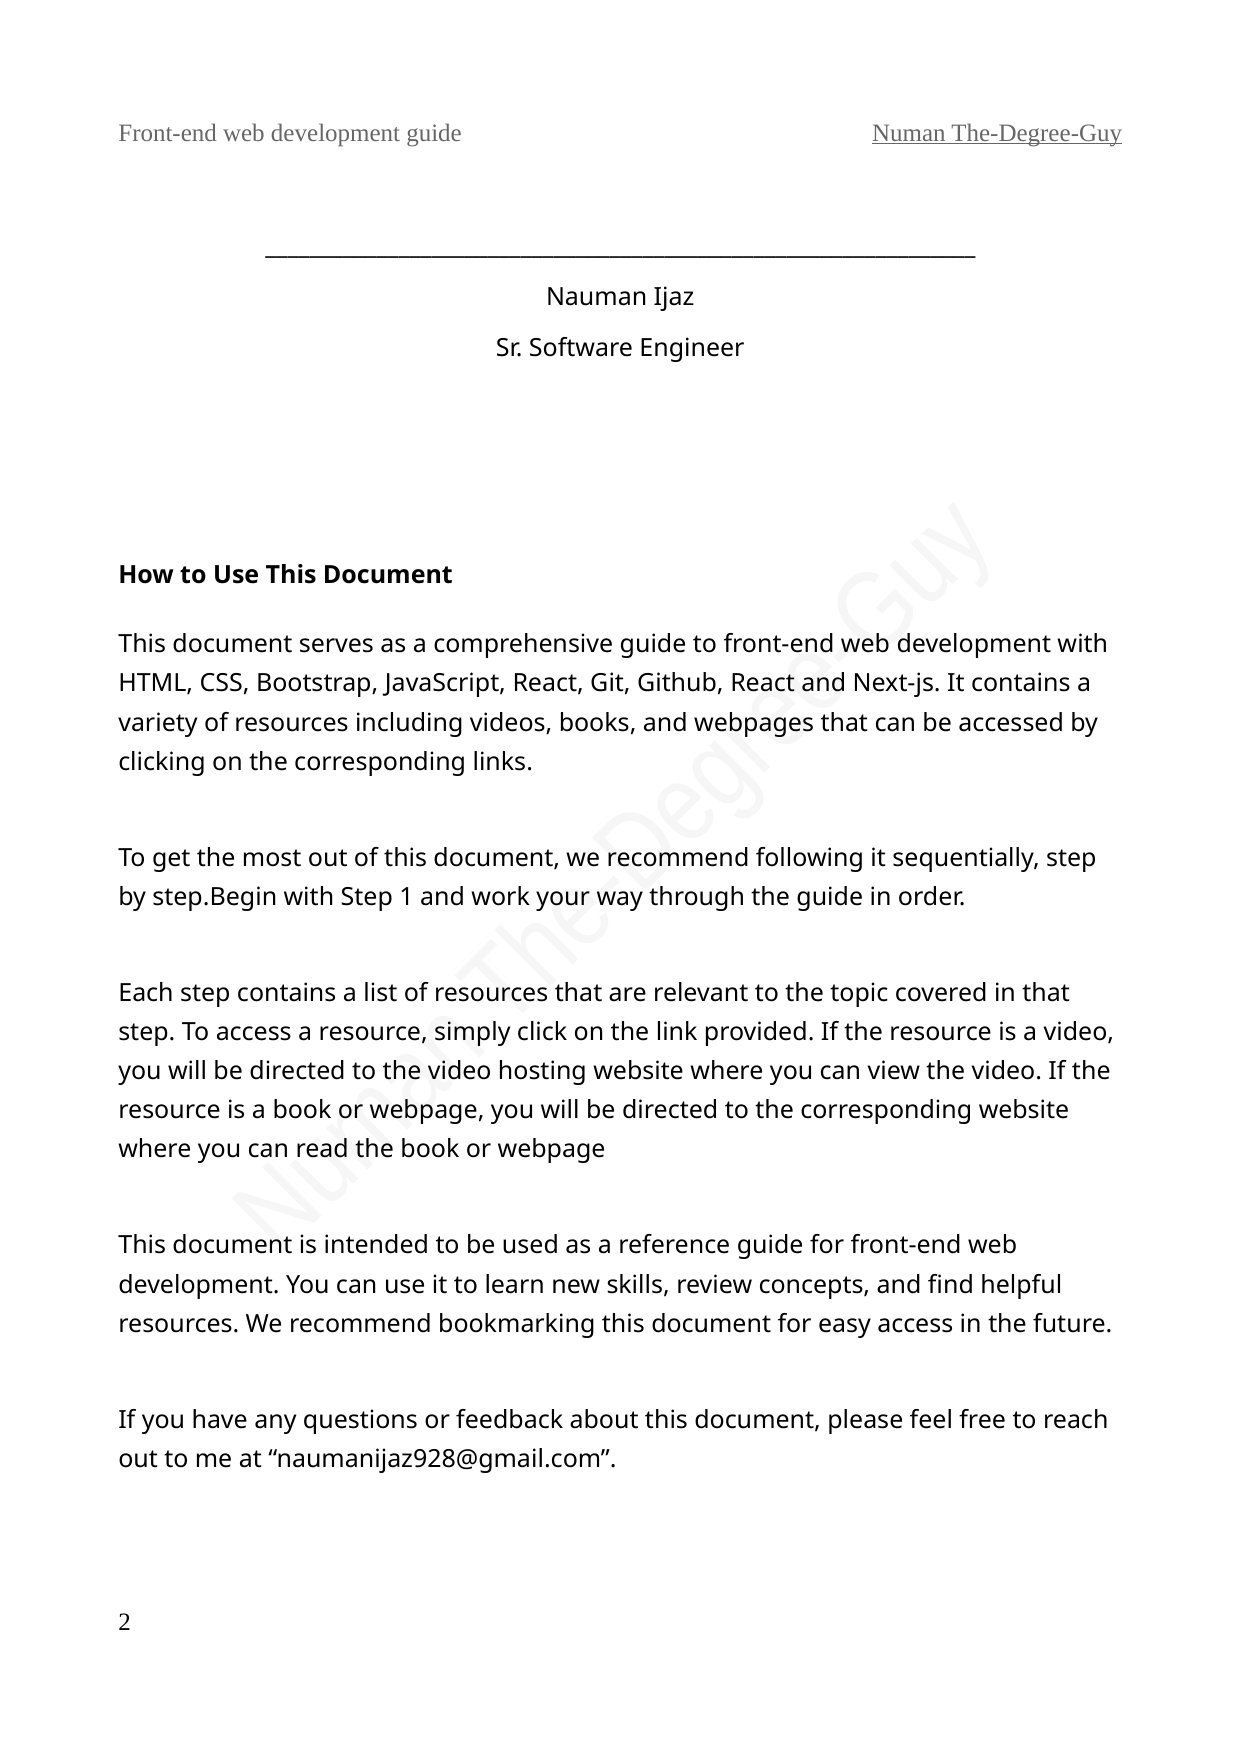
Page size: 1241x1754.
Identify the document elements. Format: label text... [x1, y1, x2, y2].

text This document serves as a comprehensive guide to front-end web development with HTML, CSS, Bootstrap, JavaScript, React, Git, Github, React and Next-js. It contains a variety of resources including videos, books, and webpages that can be accessed by clicking on the corresponding links. [118, 626, 1122, 777]
text To get the most out of this document, we recommend following it sequentially, step by step.Begin with Step 1 and work your way through the guide in order. [118, 839, 1122, 913]
text This document is intended to be used as a reference guide for front-end web development. You can use it to learn new skills, review concepts, and find helpful resources. We recommend bookmarking this document for easy access in the future. [118, 1227, 1122, 1339]
text Each step contains a list of resources that are relevant to the topic covered in that step. To access a resource, simply click on the link provided. If the resource is a video, you will be directed to the video hosting website where you can view the video. If the resource is a book or webpage, you will be directed to the corresponding website where you can read the book or webpage [118, 974, 1122, 1165]
text ________________________________________________________________ Nauman Ijaz Sr. Software Engineer [118, 176, 1122, 414]
text How to Use This Document [118, 489, 1122, 591]
text If you have any questions or feedback about this document, please feel free to reach out to me at “naumanijaz928@gmail.com”. [118, 1401, 1122, 1474]
